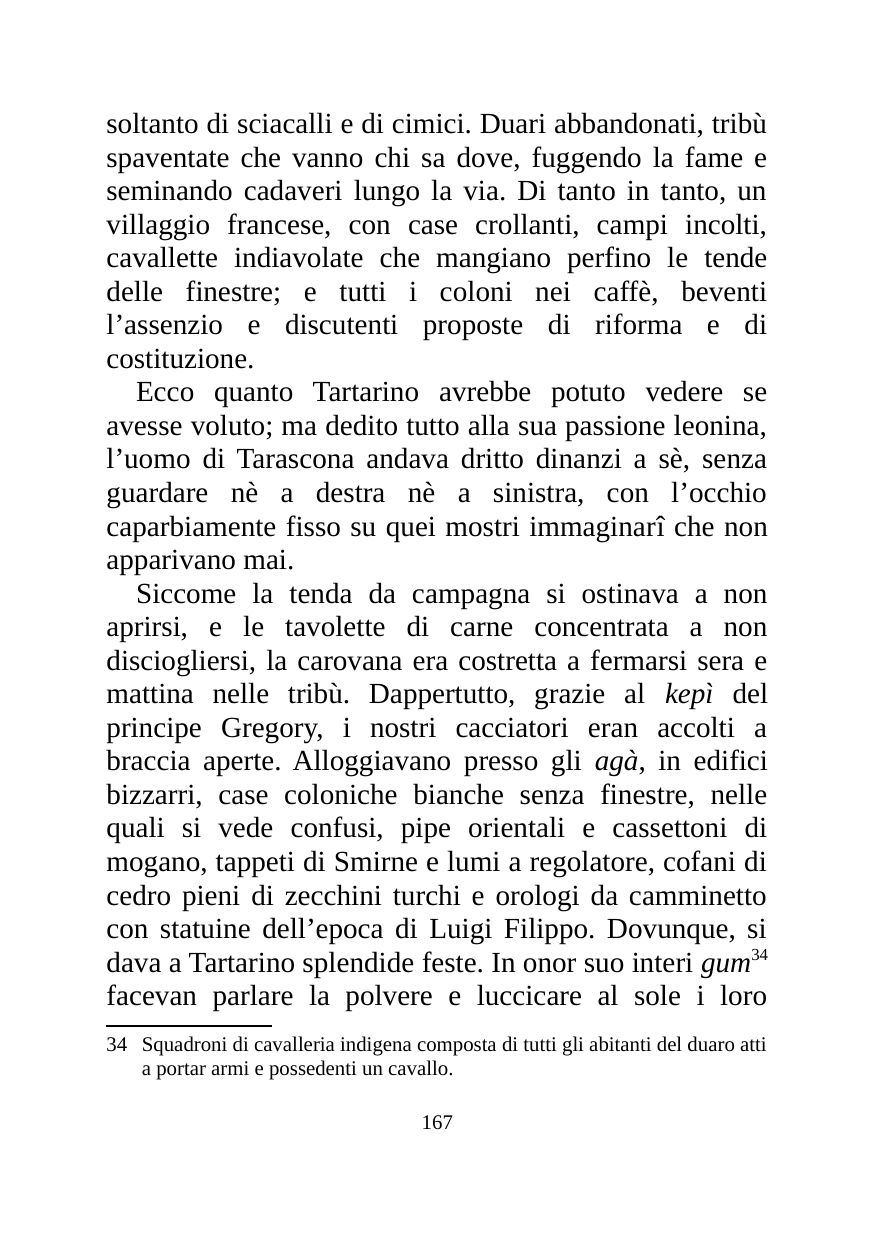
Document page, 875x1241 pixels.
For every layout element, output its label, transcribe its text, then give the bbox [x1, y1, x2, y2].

text Squadroni di cavalleria indigena composta di tutti gli abitanti del duaro atti a portar armi e possedenti un cavallo. [106, 1032, 768, 1080]
text Siccome la tenda da campagna si ostinava a non aprirsi, e le tavolette di carne concentrata a non disciogliersi, la carovana era costretta a fermarsi sera e mattina nelle tribù. Dappertutto, grazie al kepì del principe Gregory, i nostri cacciatori eran accolti a braccia aperte. Alloggiavano presso gli agà, in edifici bizzarri, case coloniche bianche senza finestre, nelle quali si vede confusi, pipe orientali e cassettoni di mogano, tappeti di Smirne e lumi a regolatore, cofani di cedro pieni di zecchini turchi e orologi da camminetto con statuine dell’epoca di Luigi Filippo. Dovunque, si dava a Tartarino splendide feste. In onor suo interi gum facevan parlare la polvere e luccicare al sole i loro [106, 576, 768, 1012]
text Ecco quanto Tartarino avrebbe potuto vedere se avesse voluto; ma dedito tutto alla sua passione leonina, l’uomo di Tarascona andava dritto dinanzi a sè, senza guardare nè a destra nè a sinistra, con l’occhio caparbiamente fisso su quei mostri immaginarî che non apparivano mai. [106, 374, 768, 576]
text soltanto di sciacalli e di cimici. Duari abbandonati, tribù spaventate che vanno chi sa dove, fuggendo la fame e seminando cadaveri lungo la via. Di tanto in tanto, un villaggio francese, con case crollanti, campi incolti, cavallette indiavolate che mangiano perfino le tende delle finestre; e tutti i coloni nei caffè, beventi l’assenzio e discutenti proposte di riforma e di costituzione. [106, 106, 768, 374]
